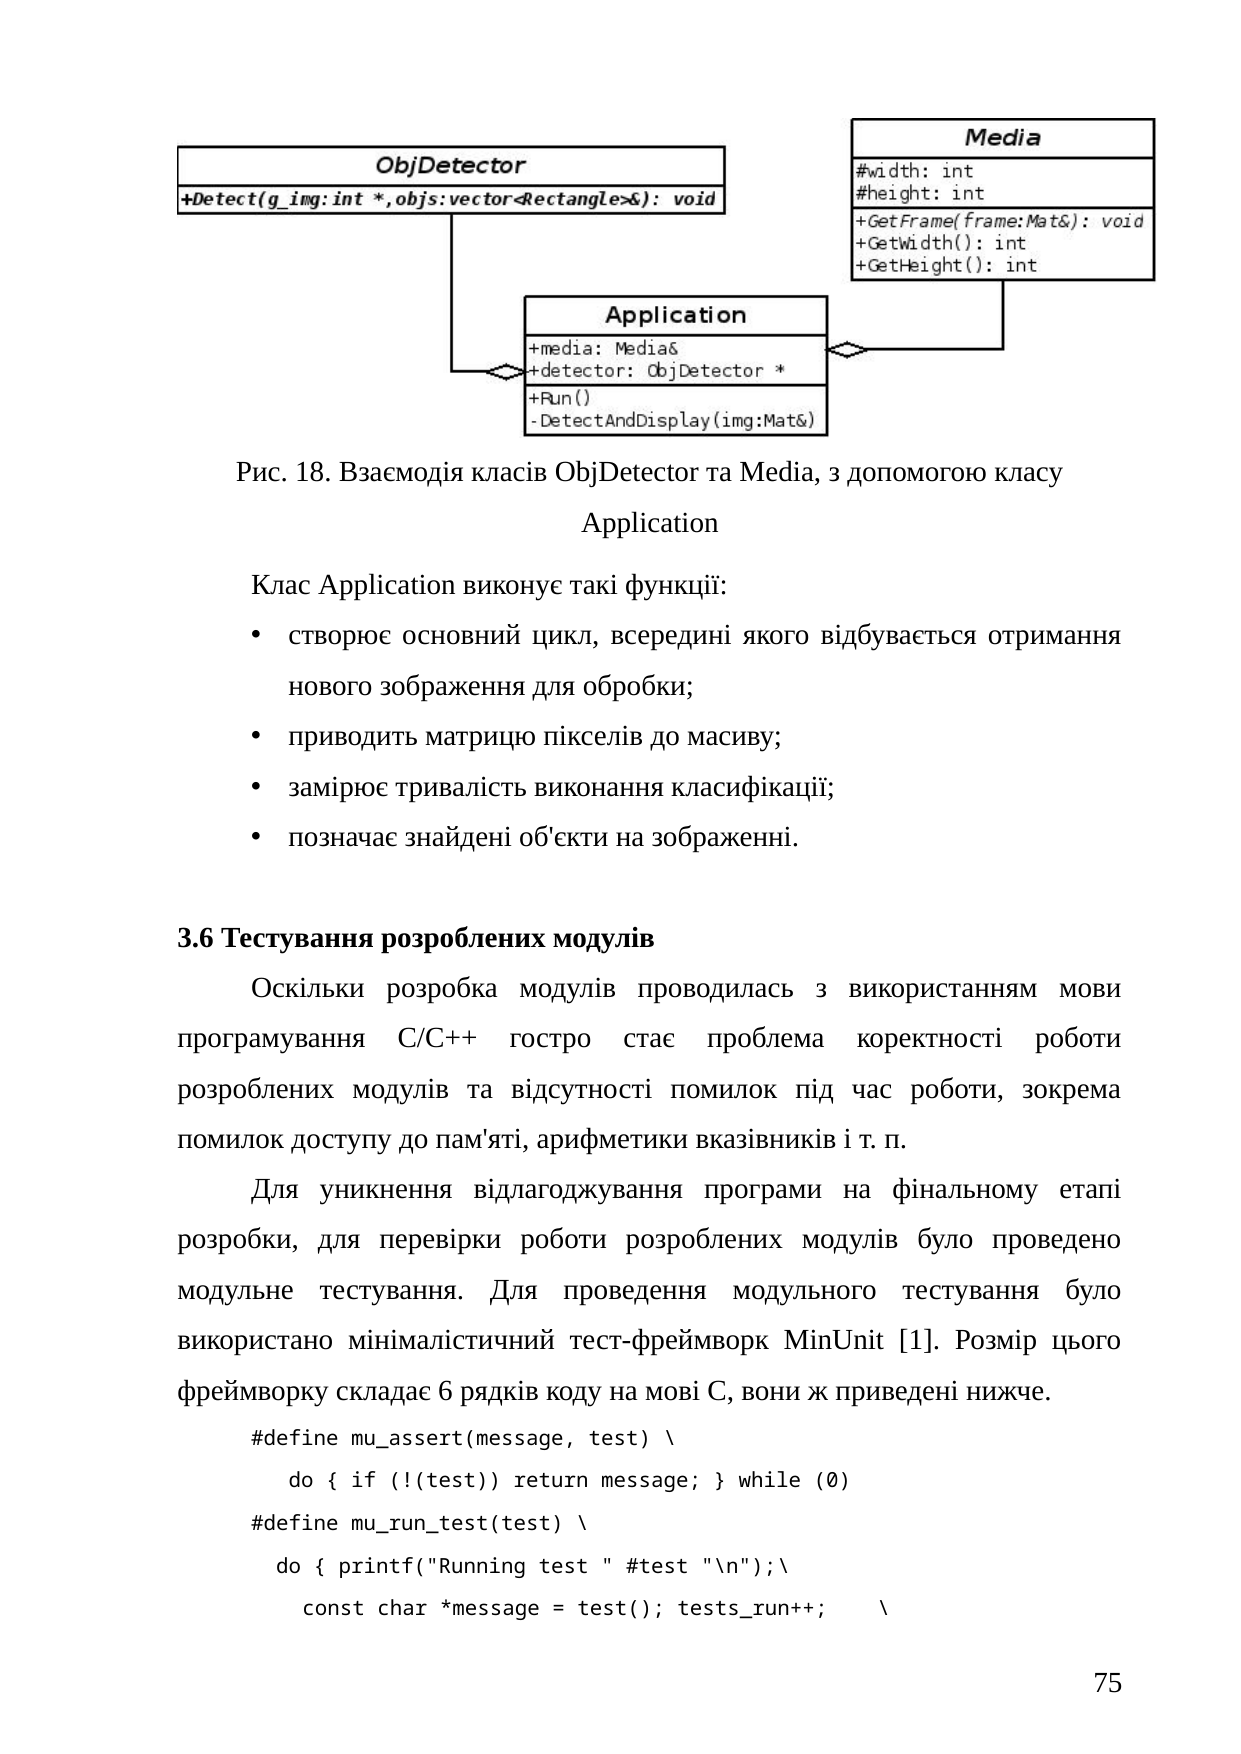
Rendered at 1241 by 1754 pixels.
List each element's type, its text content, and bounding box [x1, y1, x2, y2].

text Для уникнення відлагоджування програми на фінальному етапі розробки, для перевірки роботи розроблених модулів було проведено модульне тестування. Для проведення модульного тестування було використано мінімалістичний тест-фреймворк MinUnit [1]. Розмір цього фреймворку складає 6 рядків коду на мові С, вони ж приведені нижче. [177, 1171, 1122, 1406]
subtitle 3.6 Тестування розроблених модулів [177, 920, 1122, 953]
text #define mu_assert(message, test) \ [177, 1423, 1122, 1451]
list приводить матрицю пікселів до масиву; [251, 718, 1122, 752]
text const char *message = test(); tests_run++; \ [177, 1593, 1122, 1622]
text do { printf("Running test " #test "\n"); \ [177, 1551, 1122, 1579]
list створює основний цикл, всередині якого відбувається отримання нового зображення для обробки; [251, 617, 1122, 701]
list замірює тривалість виконання класифікації; [251, 769, 1122, 802]
text Клас Application виконує такі функції: [177, 567, 1122, 601]
text do { if (!(test)) return message; } while (0) [177, 1466, 1122, 1494]
text #define mu_run_test(test) \ [177, 1508, 1122, 1537]
text Рис. 18. Взаємодія класів ObjDetector та Media, з допомогою класу Application [177, 454, 1122, 538]
list позначає знайдені об'єкти на зображенні. [251, 819, 1122, 853]
picture [177, 118, 1157, 438]
text Оскільки розробка модулів проводилась з використанням мови програмування C/C++ гостро стає проблема коректності роботи розроблених модулів та відсутності помилок під час роботи, зокрема помилок доступу до пам'яті, арифметики вказівників і т. п. [177, 970, 1122, 1154]
